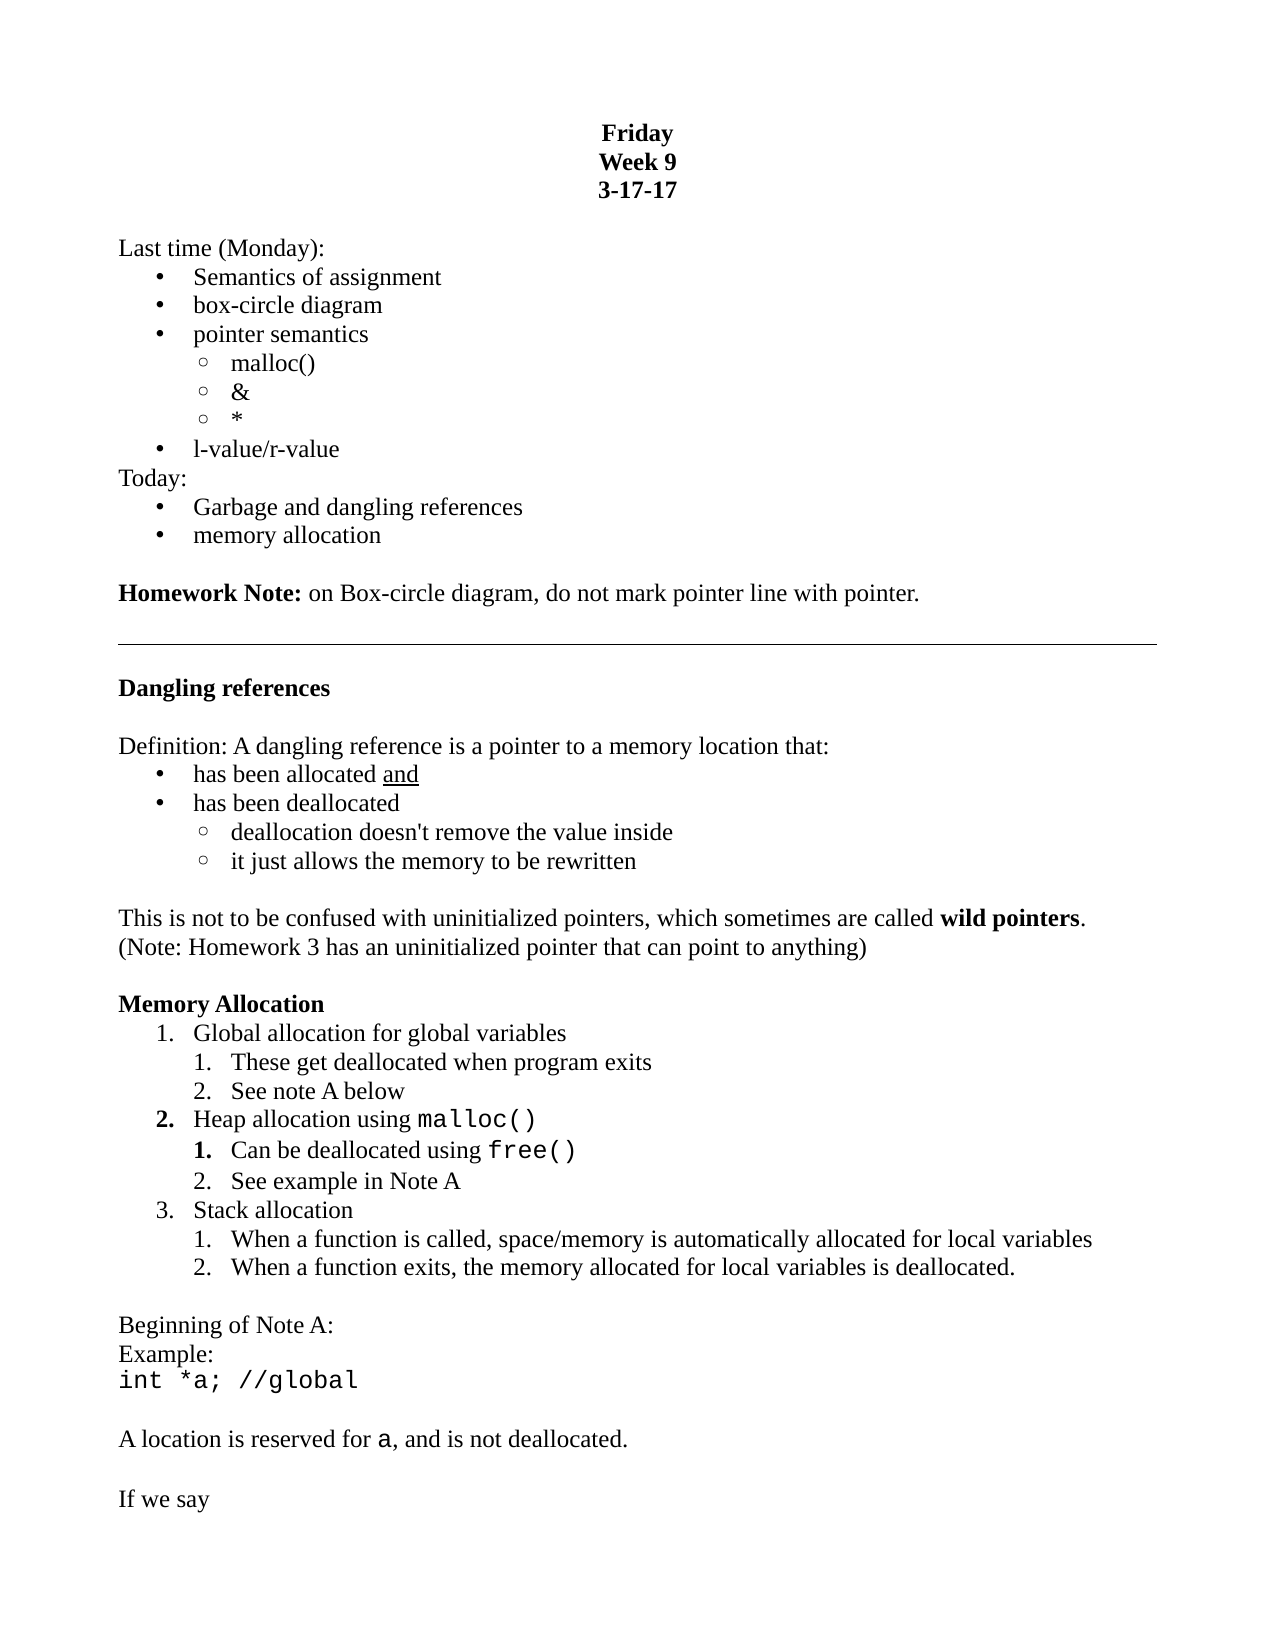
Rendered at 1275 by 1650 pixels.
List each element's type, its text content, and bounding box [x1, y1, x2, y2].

text Memory Allocation [118, 989, 1157, 1018]
text Today: [118, 463, 1157, 492]
list & [193, 377, 1157, 406]
list * [193, 406, 1157, 434]
list Semantics of assignment [156, 262, 1157, 291]
list deallocation doesn't remove the value inside [193, 817, 1157, 846]
list has been deallocated [156, 788, 1157, 817]
text Example: [118, 1339, 1157, 1367]
list Garbage and dangling references [156, 492, 1157, 521]
list When a function exits, the memory allocated for local variables is deallocated. [193, 1252, 1157, 1281]
text int *a; //global [118, 1367, 1157, 1396]
text Friday [118, 118, 1157, 147]
list These get deallocated when program exits [193, 1047, 1157, 1076]
list Global allocation for global variables [156, 1018, 1157, 1047]
list Can be deallocated using free() [193, 1135, 1157, 1166]
list See example in Note A [193, 1166, 1157, 1195]
text This is not to be confused with uninitialized pointers, which sometimes are called wild pointers. [118, 903, 1157, 932]
text If we say [118, 1484, 1157, 1512]
list has been allocated and [156, 759, 1157, 788]
list malloc() [193, 348, 1157, 377]
list pointer semantics [156, 319, 1157, 348]
list it just allows the memory to be rewritten [193, 846, 1157, 874]
text Last time (Monday): [118, 233, 1157, 262]
list memory allocation [156, 521, 1157, 549]
text Homework Note: on Box-circle diagram, do not mark pointer line with pointer. [118, 578, 1157, 607]
text Beginning of Note A: [118, 1310, 1157, 1339]
list When a function is called, space/memory is automatically allocated for local variables [193, 1224, 1157, 1252]
text (Note: Homework 3 has an uninitialized pointer that can point to anything) [118, 932, 1157, 961]
list box-circle diagram [156, 291, 1157, 319]
text A location is reserved for a, and is not deallocated. [118, 1424, 1157, 1455]
list See note A below [193, 1076, 1157, 1104]
text Definition: A dangling reference is a pointer to a memory location that: [118, 731, 1157, 759]
text Week 9 [118, 147, 1157, 176]
list l-value/r-value [156, 434, 1157, 463]
text Dangling references [118, 673, 1157, 702]
list Heap allocation using malloc() [156, 1104, 1157, 1135]
list Stack allocation [156, 1195, 1157, 1224]
text 3-17-17 [118, 176, 1157, 204]
